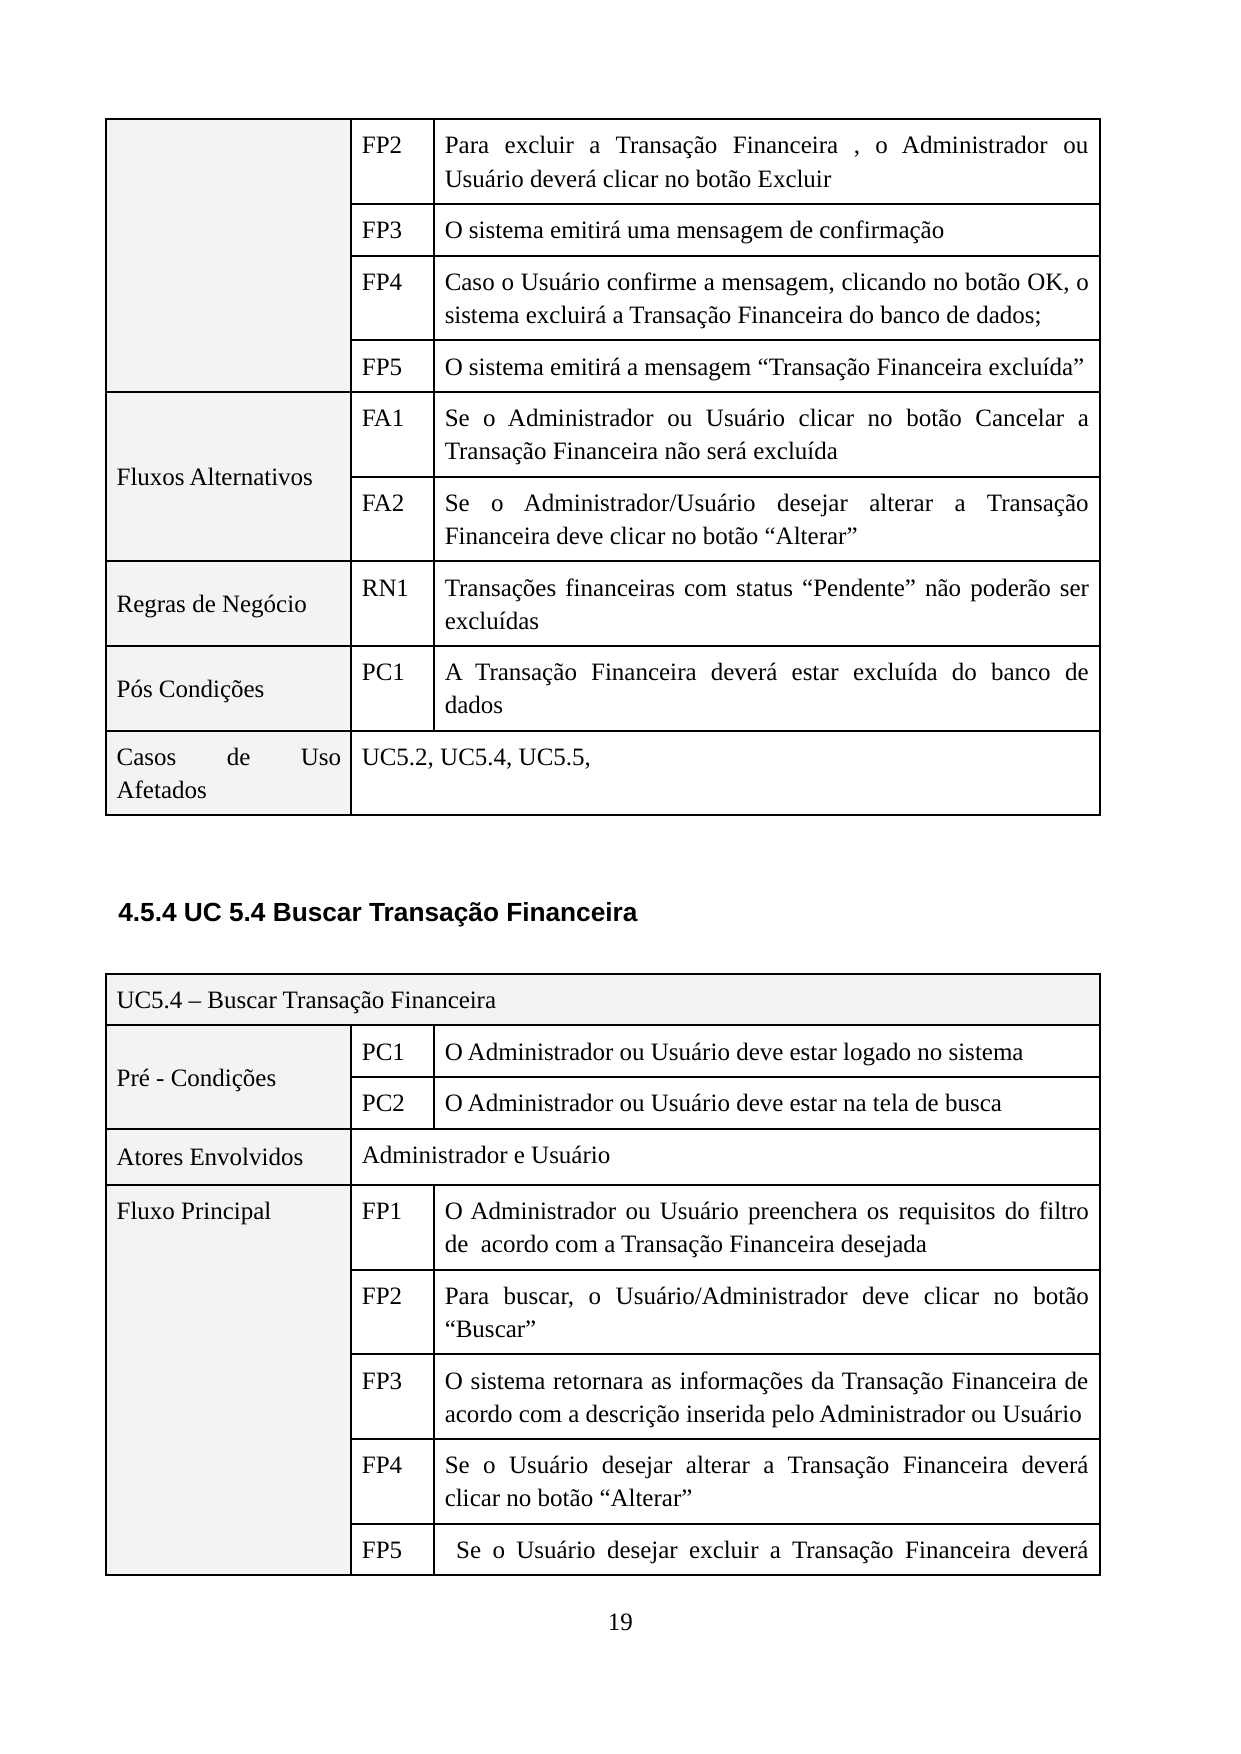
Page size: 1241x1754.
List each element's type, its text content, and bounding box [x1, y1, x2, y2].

table_cell Se o Administrador/Usuário desejar alterar a Transação Financeira deve clicar no botão “Alterar” [435, 478, 1099, 560]
table_cell O Administrador ou Usuário preenchera os requisitos do filtro de acordo com a Transação Financeira desejada [435, 1186, 1099, 1269]
table_cell O sistema emitirá a mensagem “Transação Financeira excluída” [435, 341, 1099, 391]
table_cell Casos de Uso Afetados [107, 732, 350, 814]
table_cell Se o Usuário desejar excluir a Transação Financeira deverá [435, 1525, 1099, 1574]
table_cell Caso o Usuário confirme a mensagem, clicando no botão OK, o sistema excluirá a Transação Financeira do banco de dados; [435, 257, 1099, 339]
subtitle 4.5.4 UC 5.4 Buscar Transação Financeira [118, 897, 1122, 927]
table_cell Administrador e Usuário [352, 1130, 1099, 1184]
table_cell Para excluir a Transação Financeira , o Administrador ou Usuário deverá clicar no botão Excluir [435, 120, 1099, 203]
table_cell O Administrador ou Usuário deve estar na tela de busca [435, 1078, 1099, 1128]
table_cell FP1 [352, 1186, 433, 1269]
table_cell Pós Condições [107, 647, 350, 729]
table_cell PC2 [352, 1078, 433, 1128]
table_cell Regras de Negócio [107, 562, 350, 645]
table_cell FP5 [352, 1525, 433, 1574]
table_cell FP4 [352, 1440, 433, 1523]
table_cell FP5 [352, 341, 433, 391]
table_cell Para buscar, o Usuário/Administrador deve clicar no botão “Buscar” [435, 1271, 1099, 1353]
table_cell Atores Envolvidos [107, 1130, 350, 1184]
table_cell Transações financeiras com status “Pendente” não poderão ser excluídas [435, 562, 1099, 645]
table_cell UC5.2, UC5.4, UC5.5, [352, 732, 1099, 814]
table_cell FP2 [352, 1271, 433, 1353]
table_cell PC1 [352, 647, 433, 729]
table_cell Se o Administrador ou Usuário clicar no botão Cancelar a Transação Financeira não será excluída [435, 393, 1099, 476]
table_cell FP3 [352, 205, 433, 254]
table_cell Pré - Condições [107, 1026, 350, 1128]
table_cell FP4 [352, 257, 433, 339]
table_cell Se o Usuário desejar alterar a Transação Financeira deverá clicar no botão “Alterar” [435, 1440, 1099, 1523]
table_cell A Transação Financeira deverá estar excluída do banco de dados [435, 647, 1099, 729]
table_cell FP2 [352, 120, 433, 203]
table_cell Fluxo Principal [107, 1186, 350, 1574]
table_cell O sistema emitirá uma mensagem de confirmação [435, 205, 1099, 254]
table_cell [107, 120, 350, 391]
table_cell FA1 [352, 393, 433, 476]
table_cell RN1 [352, 562, 433, 645]
table_cell FP3 [352, 1355, 433, 1438]
table_cell O sistema retornara as informações da Transação Financeira de acordo com a descrição inserida pelo Administrador ou Usuário [435, 1355, 1099, 1438]
table_cell PC1 [352, 1026, 433, 1076]
table_cell O Administrador ou Usuário deve estar logado no sistema [435, 1026, 1099, 1076]
table_header UC5.4 – Buscar Transação Financeira [107, 975, 1099, 1024]
table_cell Fluxos Alternativos [107, 393, 350, 560]
table_cell FA2 [352, 478, 433, 560]
